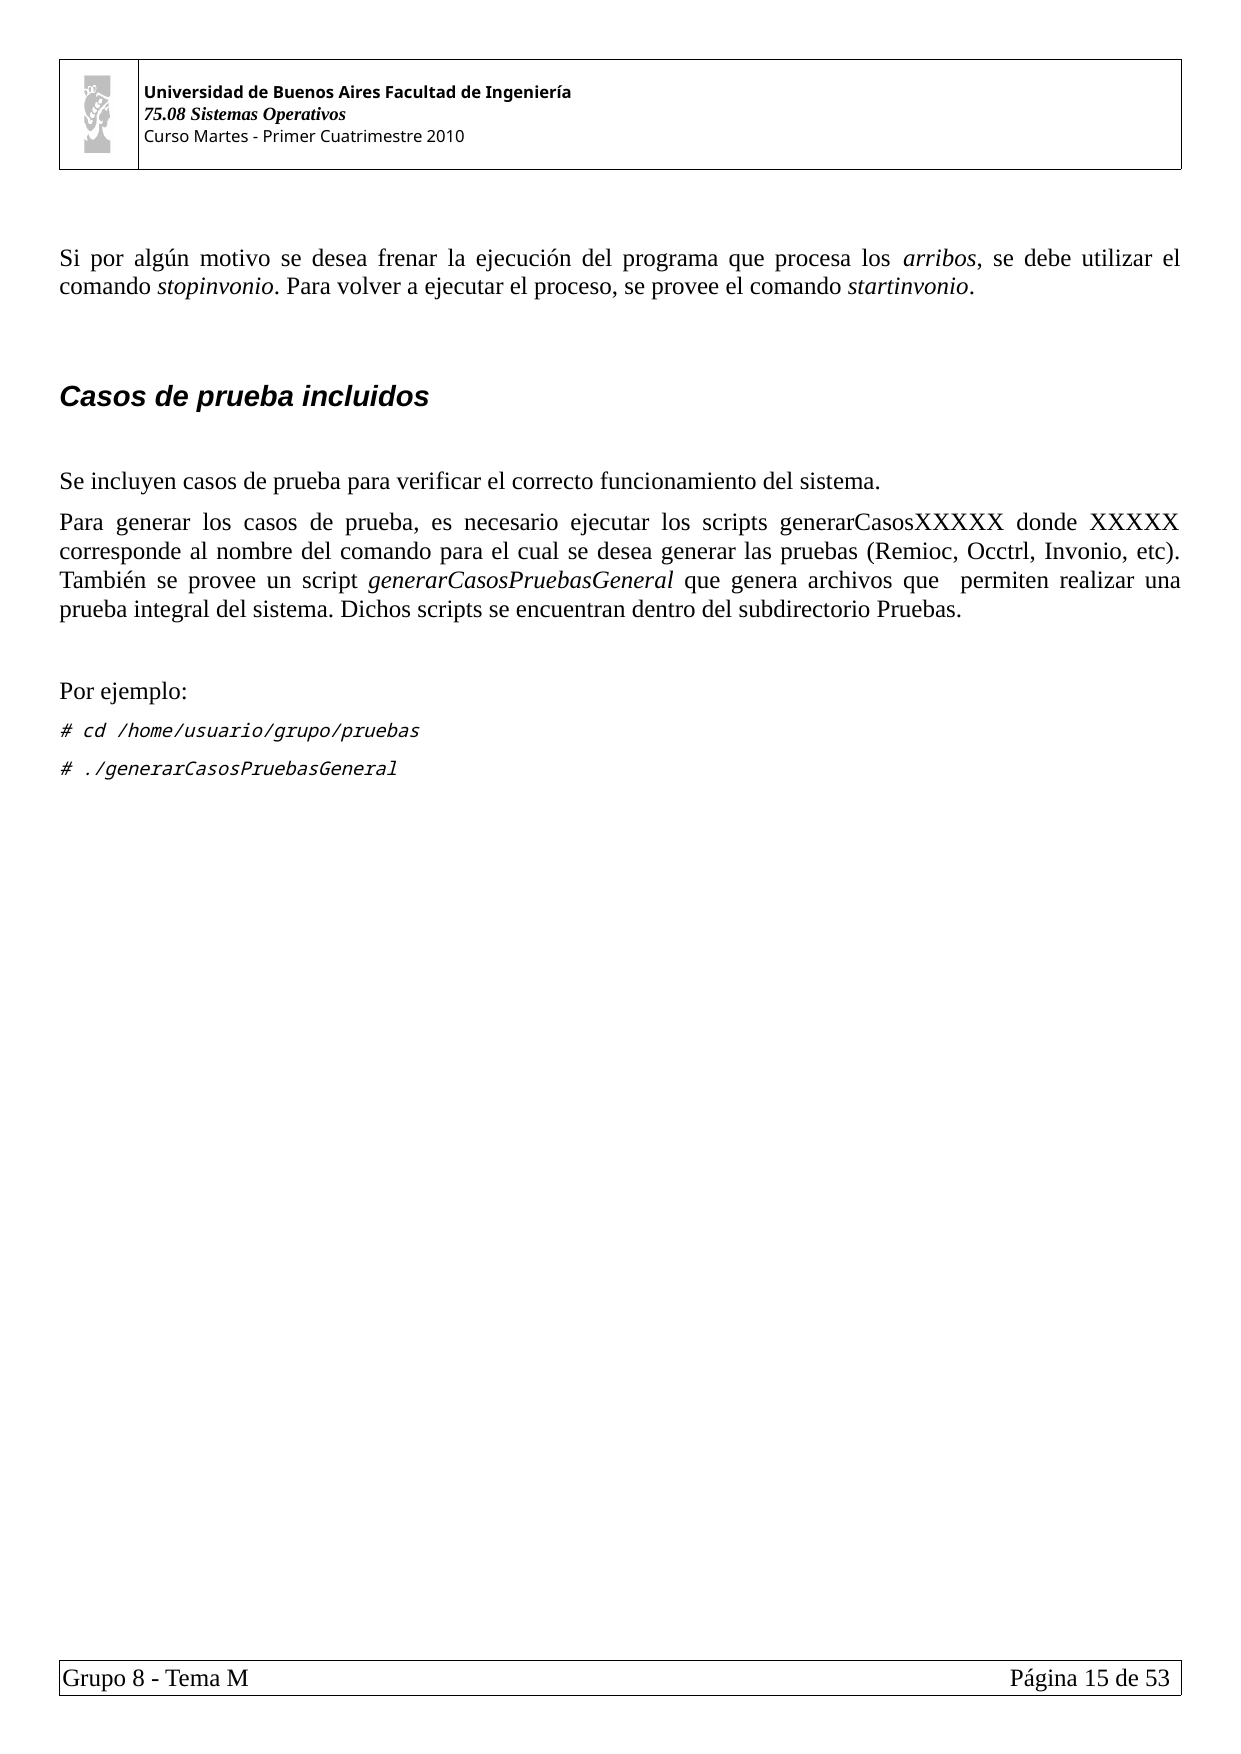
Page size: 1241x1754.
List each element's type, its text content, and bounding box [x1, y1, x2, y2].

picture [83, 73, 114, 155]
text # ./generarCasosPruebasGeneral [59, 755, 1181, 781]
text Si por algún motivo se desea frenar la ejecución del programa que procesa los arribos, se debe utilizar el comando stopinvonio. Para volver a ejecutar el proceso, se provee el comando startinvonio. [59, 243, 1181, 300]
text Por ejemplo: [59, 676, 1181, 705]
text # cd /home/usuario/grupo/pruebas [59, 717, 1181, 743]
text Para generar los casos de prueba, es necesario ejecutar los scripts generarCasosXXXXX donde XXXXX corresponde al nombre del comando para el cual se desea generar las pruebas (Remioc, Occtrl, Invonio, etc). También se provee un script generarCasosPruebasGeneral que genera archivos que permiten realizar una prueba integral del sistema. Dichos scripts se encuentran dentro del subdirectorio Pruebas. [59, 507, 1181, 622]
text Se incluyen casos de prueba para verificar el correcto funcionamiento del sistema. [59, 466, 1181, 495]
subtitle Casos de prueba incluidos [59, 379, 1181, 412]
